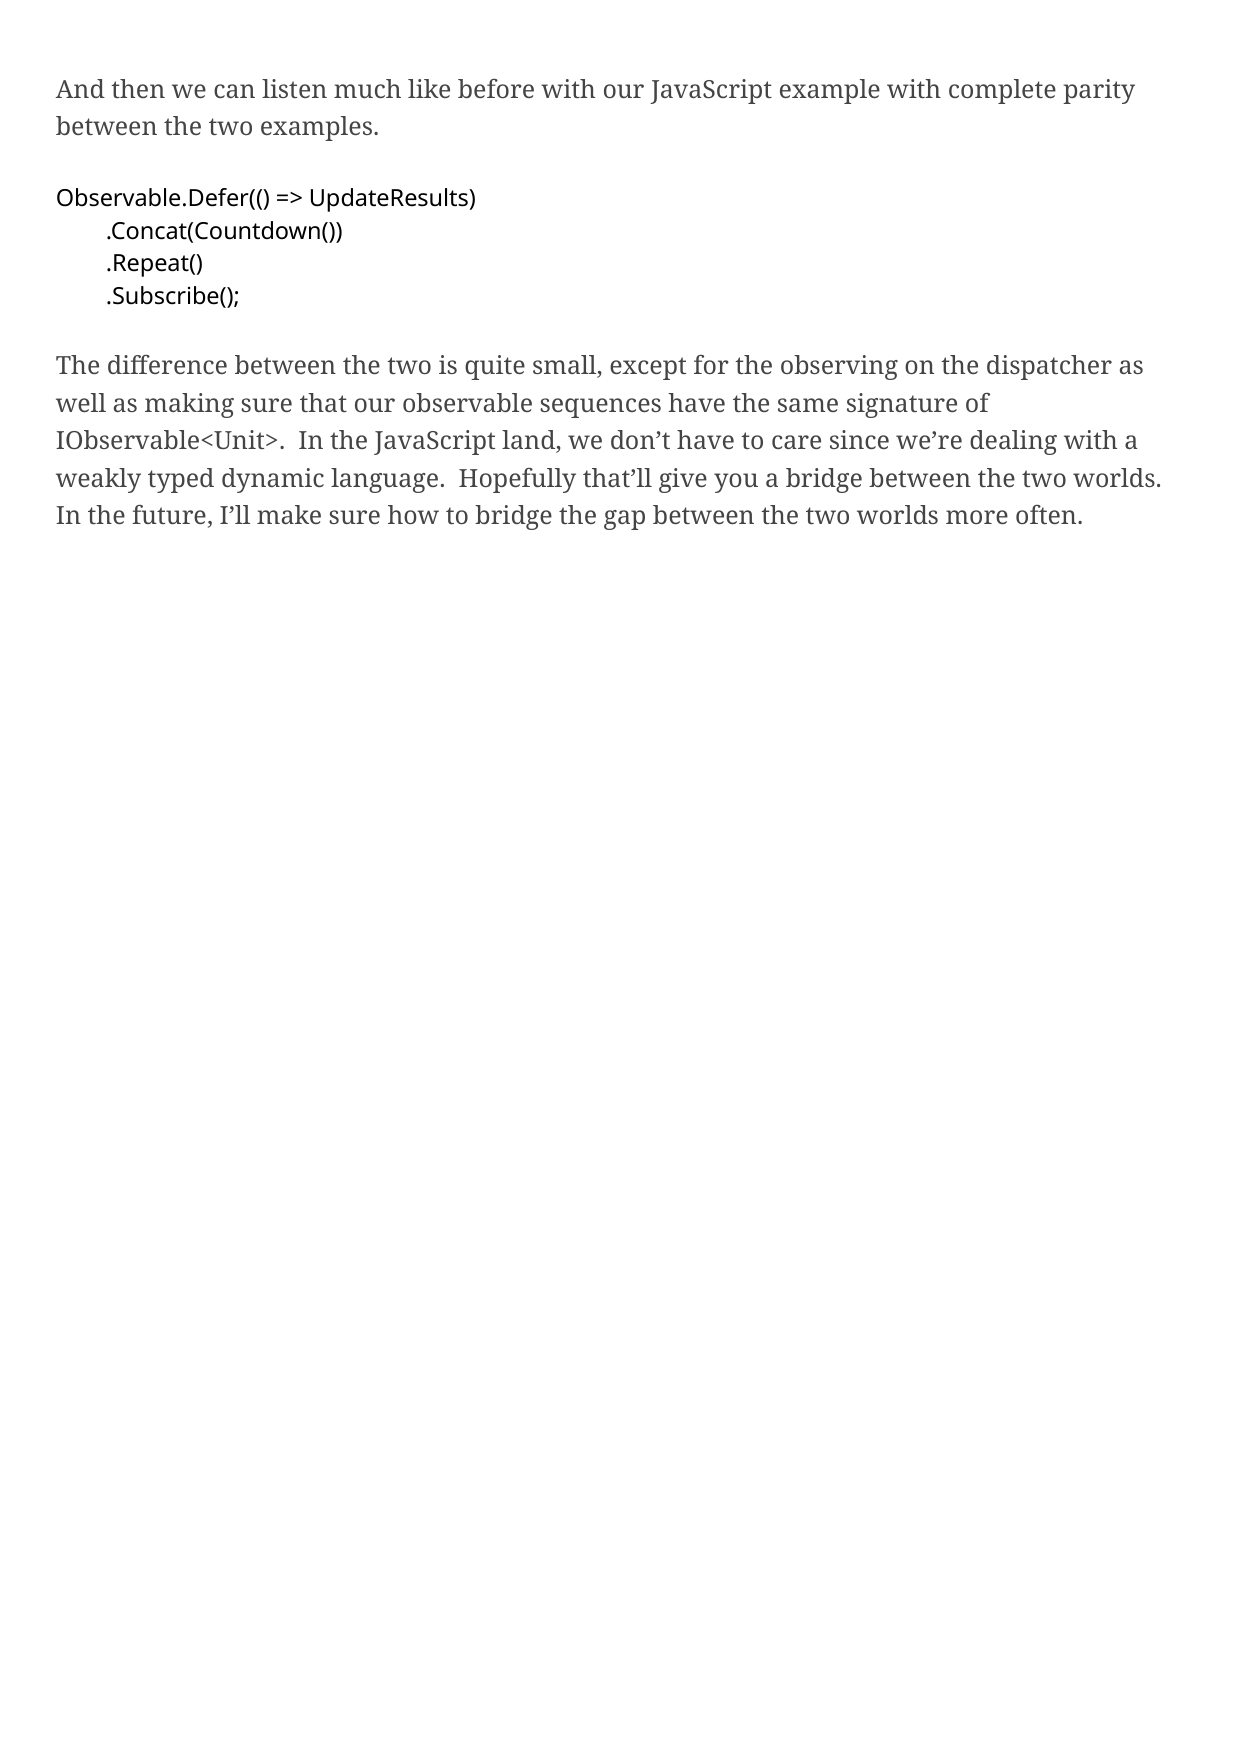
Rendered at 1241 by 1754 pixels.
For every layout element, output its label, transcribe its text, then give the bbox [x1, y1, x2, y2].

text .Repeat() [56, 246, 1178, 279]
text The difference between the two is quite small, except for the observing on the dispatcher as well as making sure that our observable sequences have the same signature of IObservable<Unit>. In the JavaScript land, we don’t have to care since we’re dealing with a weakly typed dynamic language. Hopefully that’ll give you a bridge between the two worlds. In the future, I’ll make sure how to bridge the gap between the two worlds more often. [56, 344, 1178, 532]
text .Concat(Countdown()) [56, 213, 1178, 246]
text And then we can listen much like before with our JavaScript example with complete parity between the two examples. [56, 68, 1178, 143]
text Observable.Defer(() => UpdateResults) [56, 180, 1178, 213]
text .Subscribe(); [56, 279, 1178, 312]
